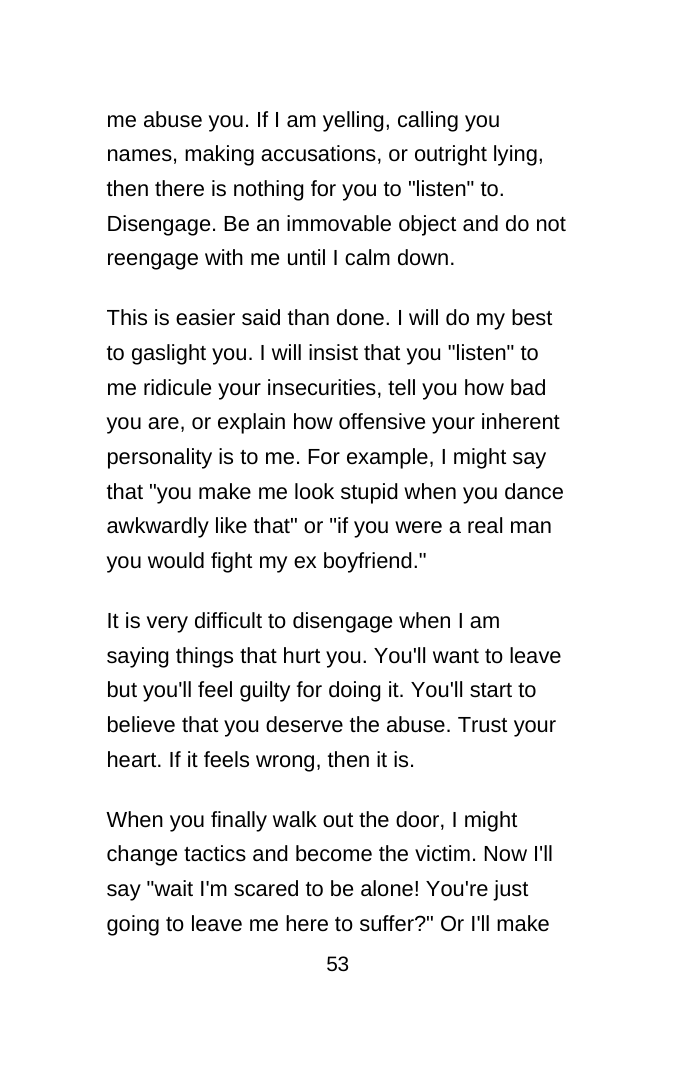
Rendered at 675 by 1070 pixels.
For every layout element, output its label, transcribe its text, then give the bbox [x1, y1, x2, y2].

text This is easier said than done. I will do my best to gaslight you. I will insist that you "listen" to me ridicule your insecurities, tell you how bad you are, or explain how offensive your inherent personality is to me. For example, I might say that "you make me look stupid when you dance awkwardly like that" or "if you were a real man you would fight my ex boyfriend." [106, 305, 568, 573]
text When you finally walk out the door, I might change tactics and become the victim. Now I'll say "wait I'm scared to be alone! You're just going to leave me here to suffer?" Or I'll make [106, 806, 568, 936]
text me abuse you. If I am yelling, calling you names, making accusations, or outright lying, then there is nothing for you to "listen" to. Disengage. Be an immovable object and do not reengage with me until I calm down. [106, 106, 568, 270]
text It is very difficult to disengage when I am saying things that hurt you. You'll want to leave but you'll feel guilty for doing it. You'll start to believe that you deserve the abuse. Trust your heart. If it feels wrong, then it is. [106, 608, 568, 772]
